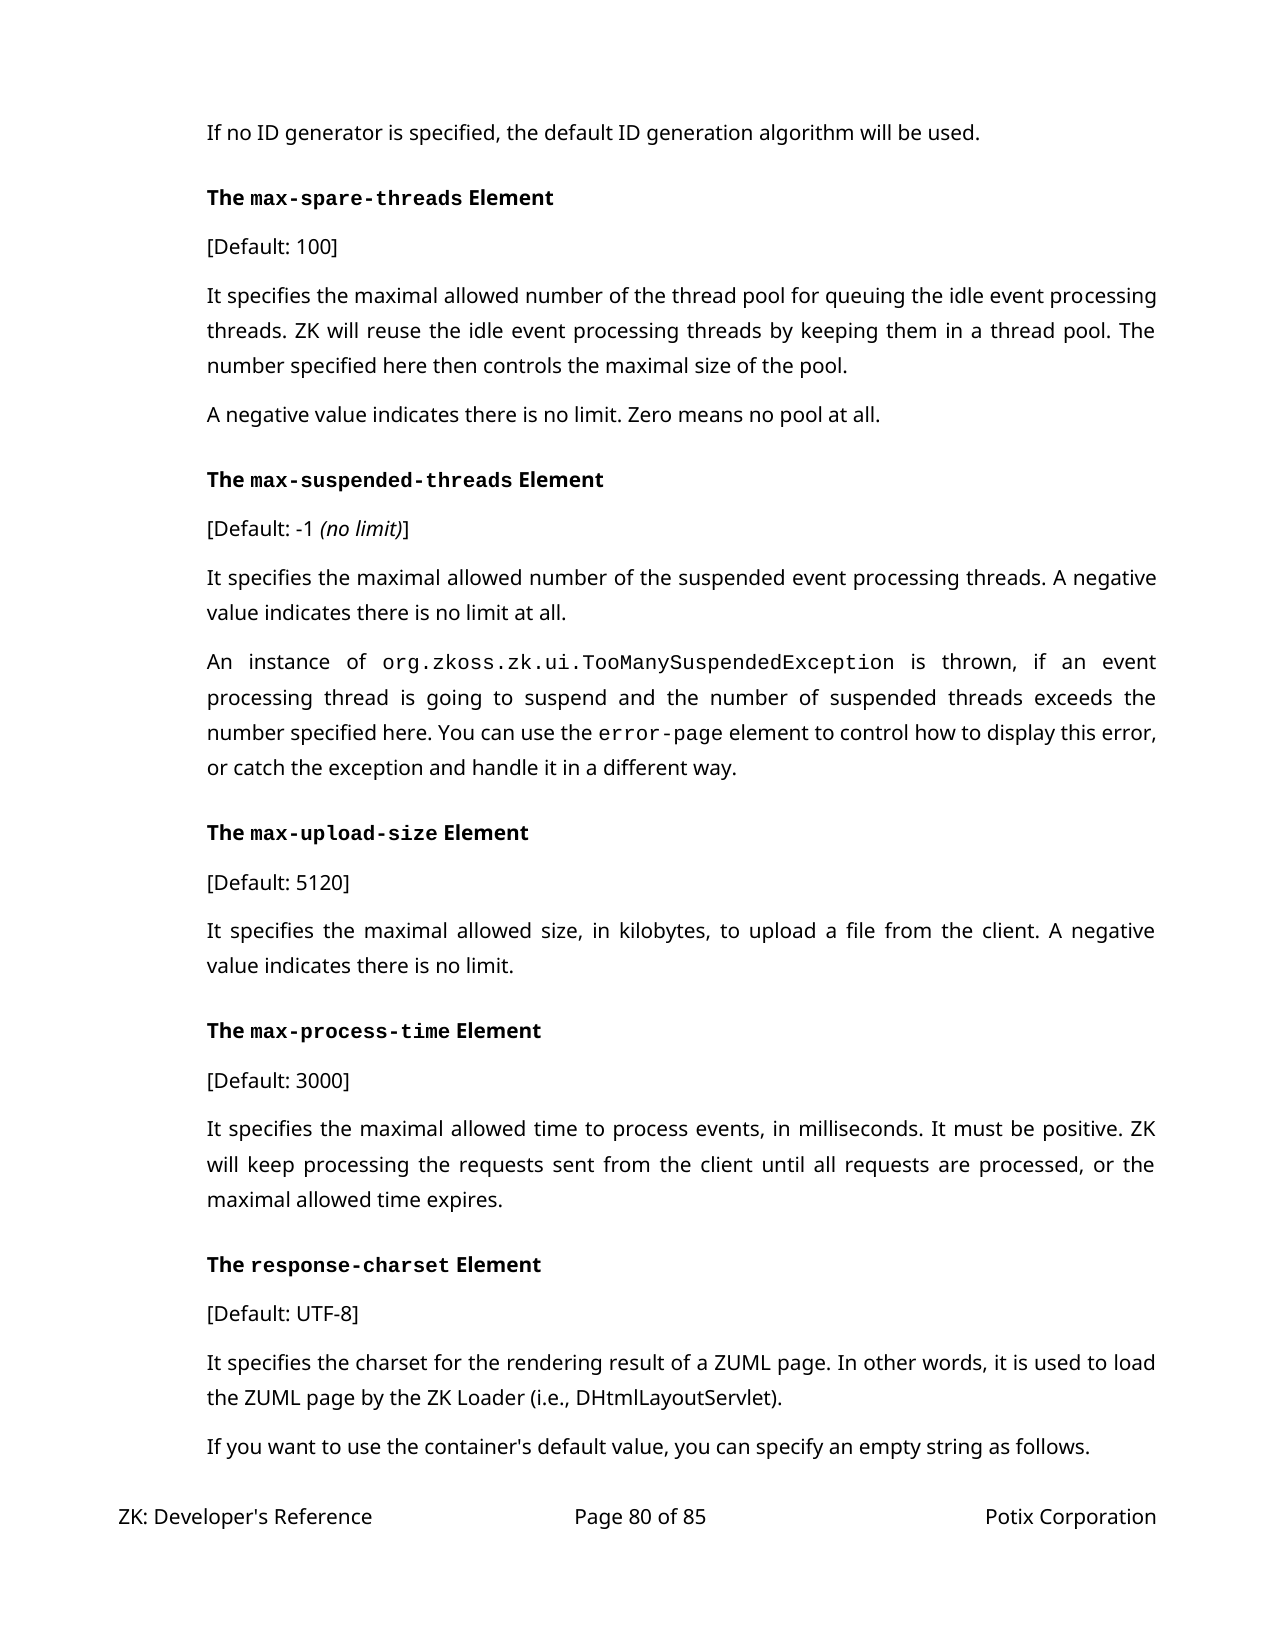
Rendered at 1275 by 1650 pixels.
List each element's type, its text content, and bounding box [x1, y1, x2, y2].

text It specifies the maximal allowed number of the thread pool for queuing the idle event processing threads. ZK will reuse the idle event processing threads by keeping them in a thread pool. The number specified here then controls the maximal size of the pool. [207, 281, 1157, 380]
subtitle The max-spare-threads Element [207, 183, 1157, 212]
text [Default: -1 (no limit)] [207, 514, 1157, 543]
subtitle The max-upload-size Element [207, 818, 1157, 847]
text A negative value indicates there is no limit. Zero means no pool at all. [207, 400, 1157, 428]
text [Default: 3000] [207, 1066, 1157, 1094]
text An instance of org.zkoss.zk.ui.TooManySuspendedException is thrown, if an event processing thread is going to suspend and the number of suspended threads exceeds the number specified here. You can use the error-page element to control how to display this error, or catch the exception and handle it in a different way. [207, 647, 1157, 782]
text [Default: UTF-8] [207, 1299, 1157, 1327]
text It specifies the maximal allowed number of the suspended event processing threads. A negative value indicates there is no limit at all. [207, 563, 1157, 627]
text It specifies the charset for the rendering result of a ZUML page. In other words, it is used to load the ZUML page by the ZK Loader (i.e., DHtmlLayoutServlet). [207, 1348, 1157, 1411]
text [Default: 5120] [207, 868, 1157, 896]
subtitle The response-charset Element [207, 1250, 1157, 1278]
text If you want to use the container's default value, you can specify an empty string as follows. [207, 1432, 1157, 1460]
text It specifies the maximal allowed time to process events, in milliseconds. It must be positive. ZK will keep processing the requests sent from the client until all requests are processed, or the maximal allowed time expires. [207, 1114, 1157, 1213]
subtitle The max-suspended-threads Element [207, 465, 1157, 494]
text [Default: 100] [207, 232, 1157, 260]
text It specifies the maximal allowed size, in kilobytes, to upload a file from the client. A negative value indicates there is no limit. [207, 916, 1157, 980]
subtitle The max-process-time Element [207, 1017, 1157, 1045]
text If no ID generator is specified, the default ID generation algorithm will be used. [207, 118, 1157, 146]
